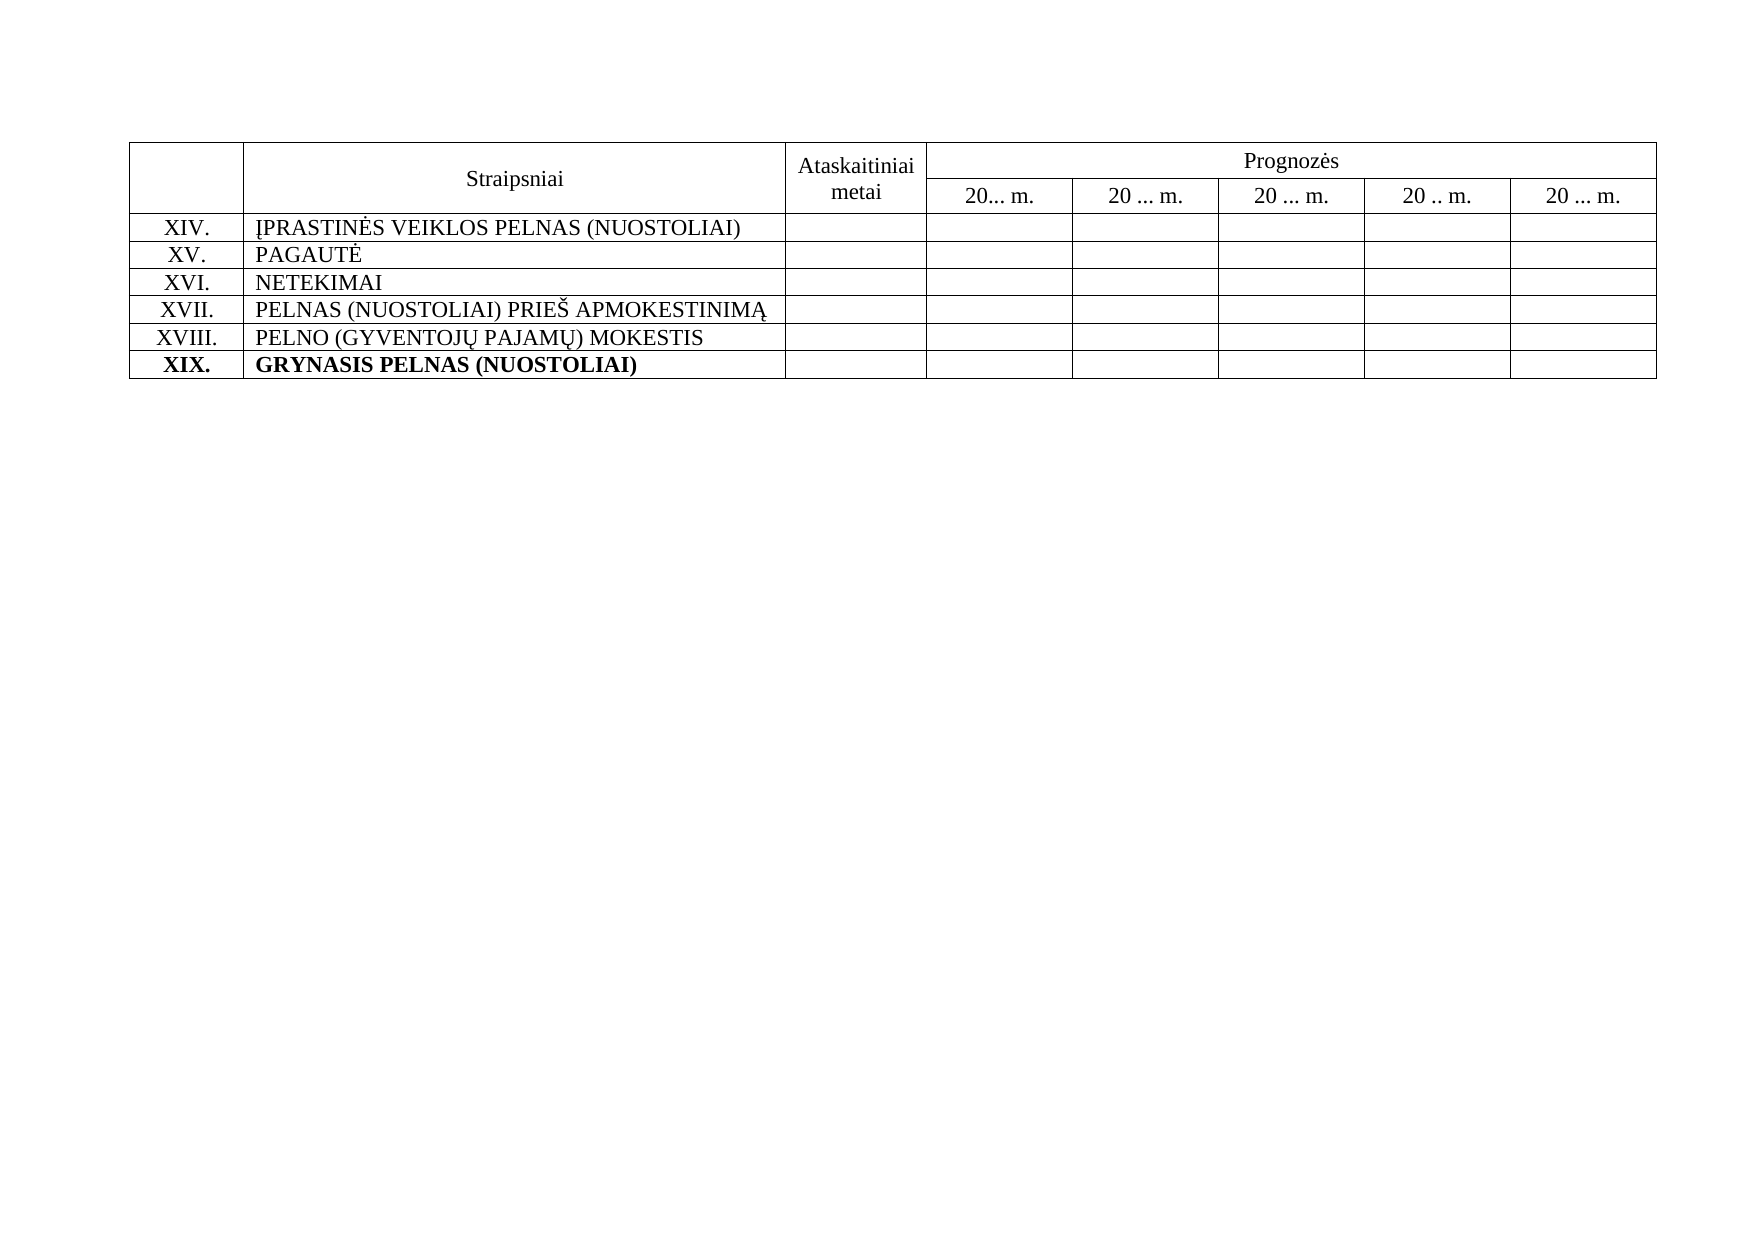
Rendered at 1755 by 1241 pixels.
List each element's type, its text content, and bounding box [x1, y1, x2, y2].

table_cell [786, 214, 926, 241]
table_cell GRYNASIS PELNAS (NUOSTOLIAI) [244, 351, 785, 377]
table_cell XIV. [130, 214, 243, 241]
table_cell 20 ... m. [1511, 179, 1656, 213]
table_cell [786, 296, 926, 323]
table_cell [1365, 324, 1510, 350]
table_header [130, 143, 243, 213]
table_cell [927, 214, 1072, 241]
table_cell [1511, 269, 1656, 295]
table_header Straipsniai [244, 143, 785, 213]
table_cell [927, 324, 1072, 350]
table_cell [1073, 296, 1218, 323]
table_header Ataskaitiniai metai [786, 143, 926, 213]
table_cell [1511, 214, 1656, 241]
table_cell [1365, 296, 1510, 323]
table_cell [927, 351, 1072, 377]
table_cell [786, 242, 926, 268]
table_cell [1365, 351, 1510, 377]
table_cell [786, 269, 926, 295]
table_cell NETEKIMAI [244, 269, 785, 295]
table_cell [1073, 324, 1218, 350]
table_cell 20 ... m. [1073, 179, 1218, 213]
table_cell [1511, 324, 1656, 350]
table_cell XV. [130, 242, 243, 268]
table_cell [927, 269, 1072, 295]
table_cell [1073, 351, 1218, 377]
table_cell [1365, 242, 1510, 268]
table_cell [927, 296, 1072, 323]
table_cell XVIII. [130, 324, 243, 350]
table_cell 20 ... m. [1219, 179, 1364, 213]
table_cell PELNO (GYVENTOJŲ PAJAMŲ) MOKESTIS [244, 324, 785, 350]
table_cell [1073, 269, 1218, 295]
table_cell [1365, 269, 1510, 295]
table_cell [1219, 296, 1364, 323]
table_header Prognozės [927, 143, 1656, 177]
table_cell [1073, 242, 1218, 268]
table_cell XIX. [130, 351, 243, 377]
table_cell [1219, 269, 1364, 295]
table_cell XVI. [130, 269, 243, 295]
table_cell [1219, 351, 1364, 377]
table_cell [1219, 242, 1364, 268]
table_cell PAGAUTĖ [244, 242, 785, 268]
table_cell [1073, 214, 1218, 241]
table_cell XVII. [130, 296, 243, 323]
table_cell [786, 351, 926, 377]
table_cell ĮPRASTINĖS VEIKLOS PELNAS (NUOSTOLIAI) [244, 214, 785, 241]
table_cell [927, 242, 1072, 268]
table_cell [1511, 296, 1656, 323]
table_cell [1219, 214, 1364, 241]
table_cell [1365, 214, 1510, 241]
table_cell [1511, 242, 1656, 268]
table_cell [1219, 324, 1364, 350]
table_cell 20 .. m. [1365, 179, 1510, 213]
table_cell [786, 324, 926, 350]
table_cell [1511, 351, 1656, 377]
table_cell 20... m. [927, 179, 1072, 213]
table_cell PELNAS (NUOSTOLIAI) PRIEŠ APMOKESTINIMĄ [244, 296, 785, 323]
